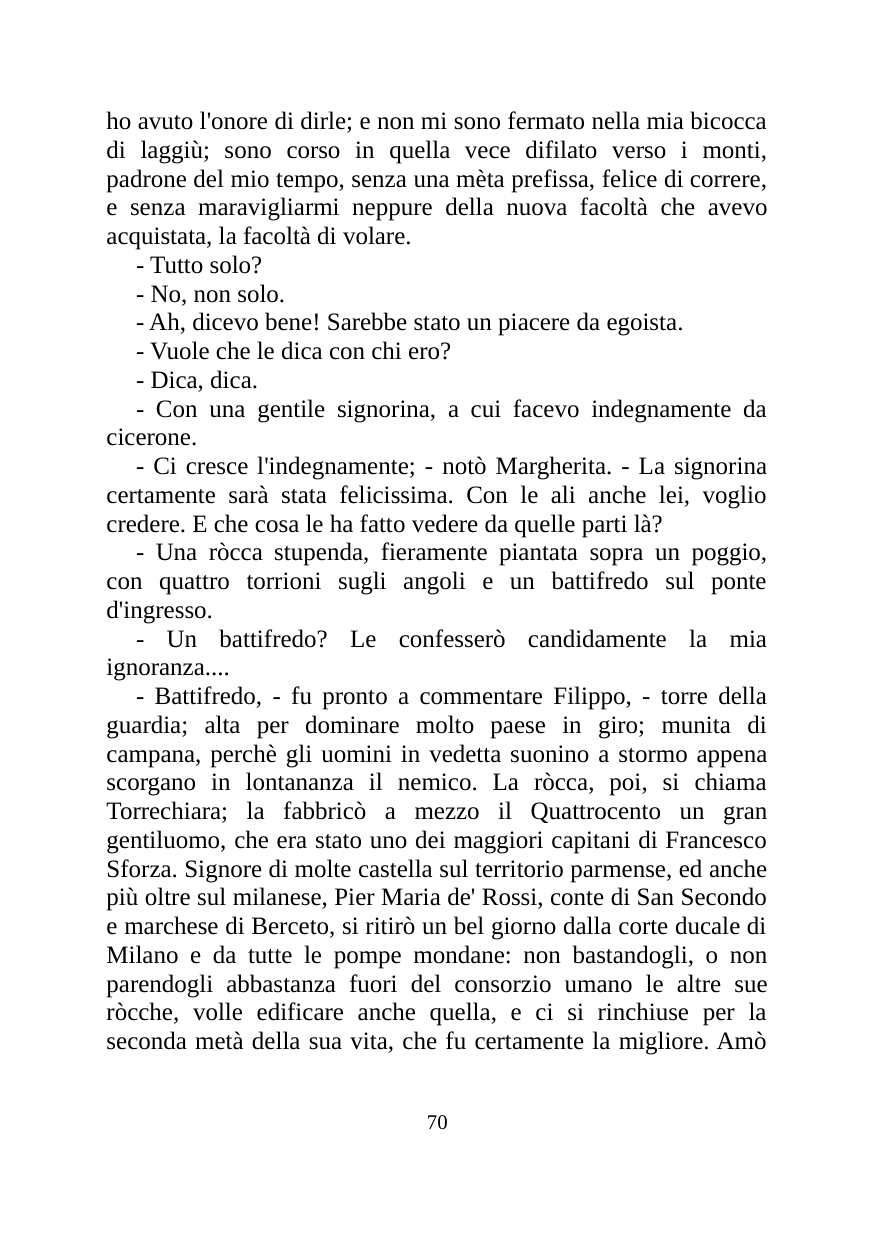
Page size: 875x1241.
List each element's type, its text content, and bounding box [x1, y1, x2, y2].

text - Battifredo, - fu pronto a commentare Filippo, - torre della guardia; alta per dominare molto paese in giro; munita di campana, perchè gli uomini in vedetta suonino a stormo appena scorgano in lontananza il nemico. La ròcca, poi, si chiama Torrechiara; la fabbricò a mezzo il Quattrocento un gran gentiluomo, che era stato uno dei maggiori capitani di Francesco Sforza. Signore di molte castella sul territorio parmense, ed anche più oltre sul milanese, Pier Maria de' Rossi, conte di San Secondo e marchese di Berceto, si ritirò un bel giorno dalla corte ducale di Milano e da tutte le pompe mondane: non bastandogli, o non parendogli abbastanza fuori del consorzio umano le altre sue ròcche, volle edificare anche quella, e ci si rinchiuse per la seconda metà della sua vita, che fu certamente la migliore. Amò [106, 681, 768, 1055]
text - Ci cresce l'indegnamente; - notò Margherita. - La signorina certamente sarà stata felicissima. Con le ali anche lei, voglio credere. E che cosa le ha fatto vedere da quelle parti là? [106, 451, 768, 537]
text - Ah, dicevo bene! Sarebbe stato un piacere da egoista. [106, 307, 768, 336]
text - No, non solo. [106, 279, 768, 307]
text - Tutto solo? [106, 250, 768, 279]
text - Vuole che le dica con chi ero? [106, 336, 768, 365]
text - Un battifredo? Le confesserò candidamente la mia ignoranza.... [106, 624, 768, 681]
text ho avuto l'onore di dirle; e non mi sono fermato nella mia bicocca di laggiù; sono corso in quella vece difilato verso i monti, padrone del mio tempo, senza una mèta prefissa, felice di correre, e senza maravigliarmi neppure della nuova facoltà che avevo acquistata, la facoltà di volare. [106, 106, 768, 250]
text - Dica, dica. [106, 365, 768, 394]
text - Una ròcca stupenda, fieramente piantata sopra un poggio, con quattro torrioni sugli angoli e un battifredo sul ponte d'ingresso. [106, 537, 768, 624]
text - Con una gentile signorina, a cui facevo indegnamente da cicerone. [106, 394, 768, 451]
